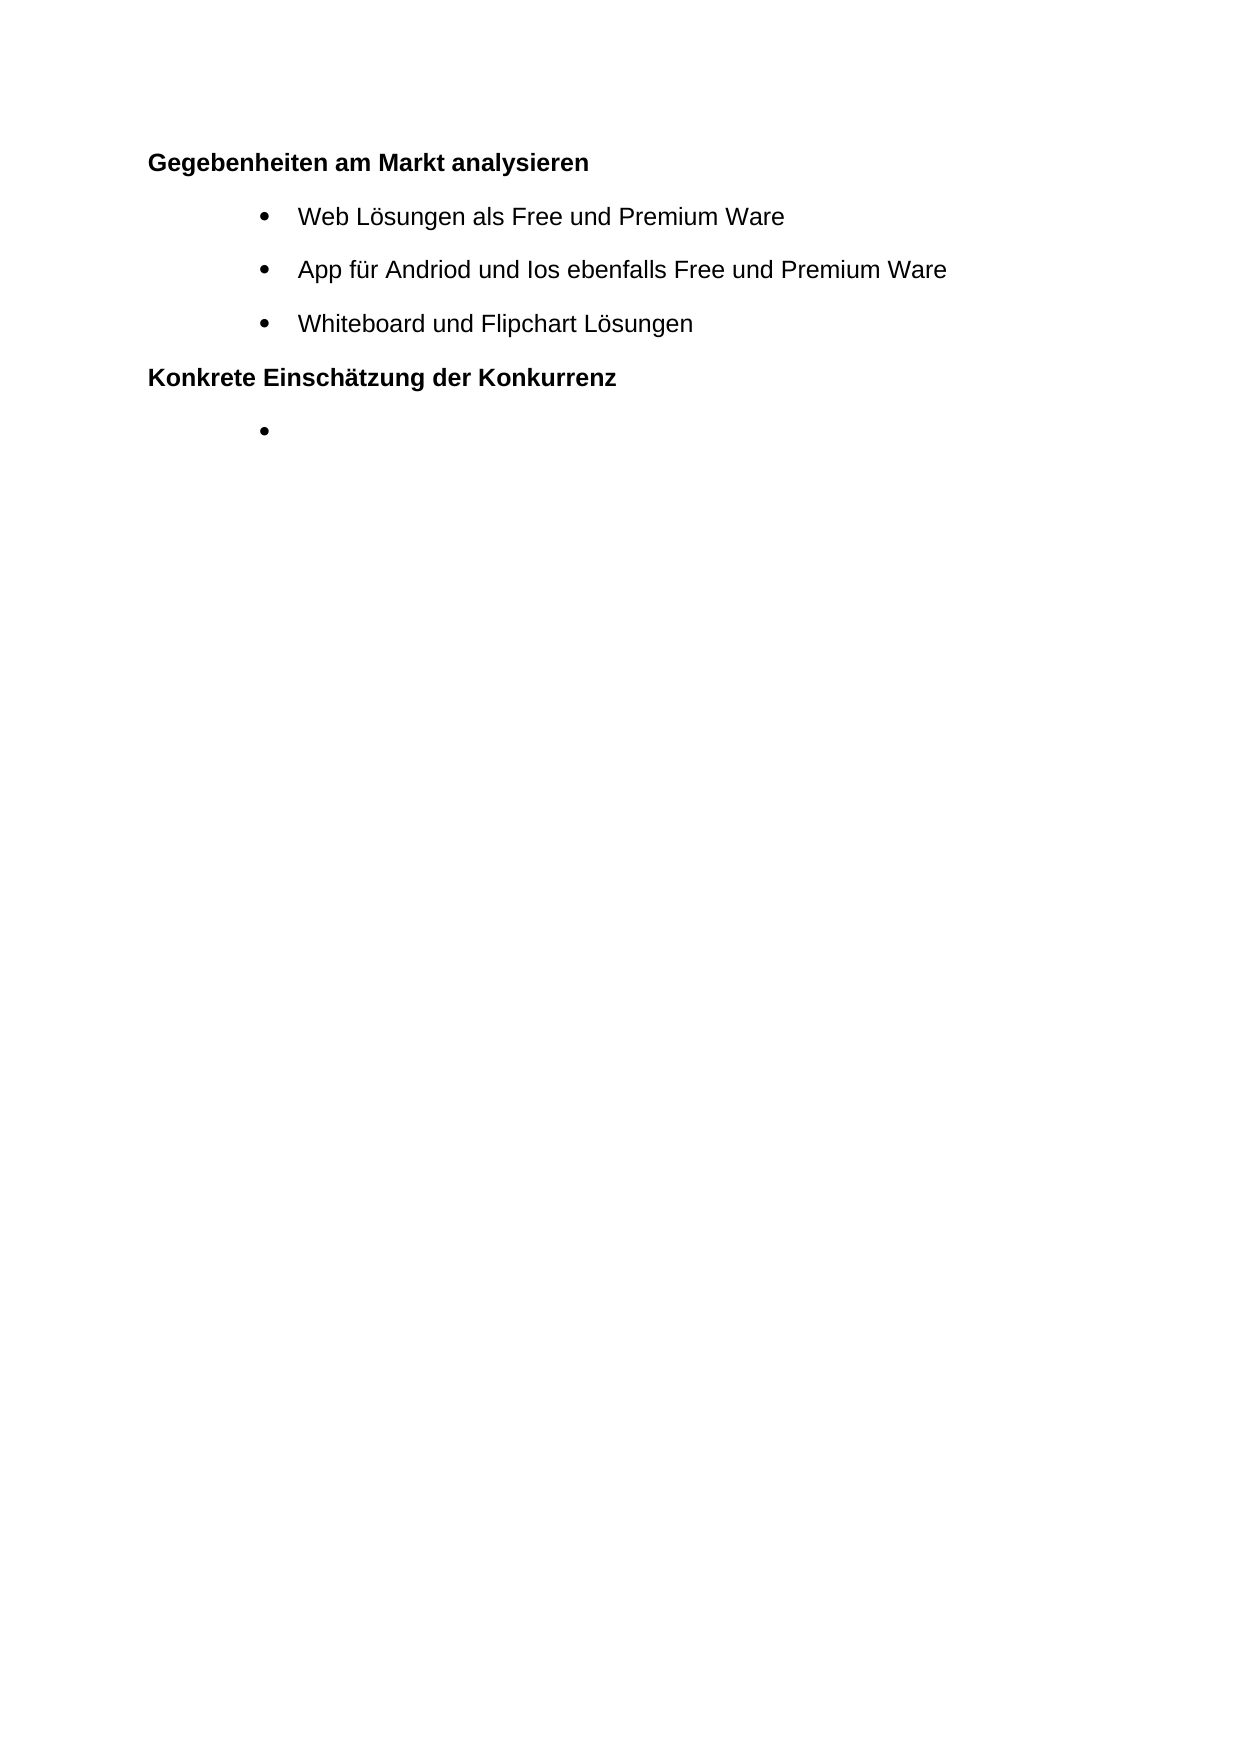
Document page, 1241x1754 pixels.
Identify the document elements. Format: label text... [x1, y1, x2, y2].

list Web Lösungen als Free und Premium Ware [260, 201, 1093, 230]
text Gegebenheiten am Markt analysieren [148, 148, 1093, 176]
text Konkrete Einschätzung der Konkurrenz [148, 363, 1093, 392]
list Whiteboard und Flipchart Lösungen [260, 309, 1093, 338]
list App für Andriod und Ios ebenfalls Free und Premium Ware [260, 255, 1093, 284]
